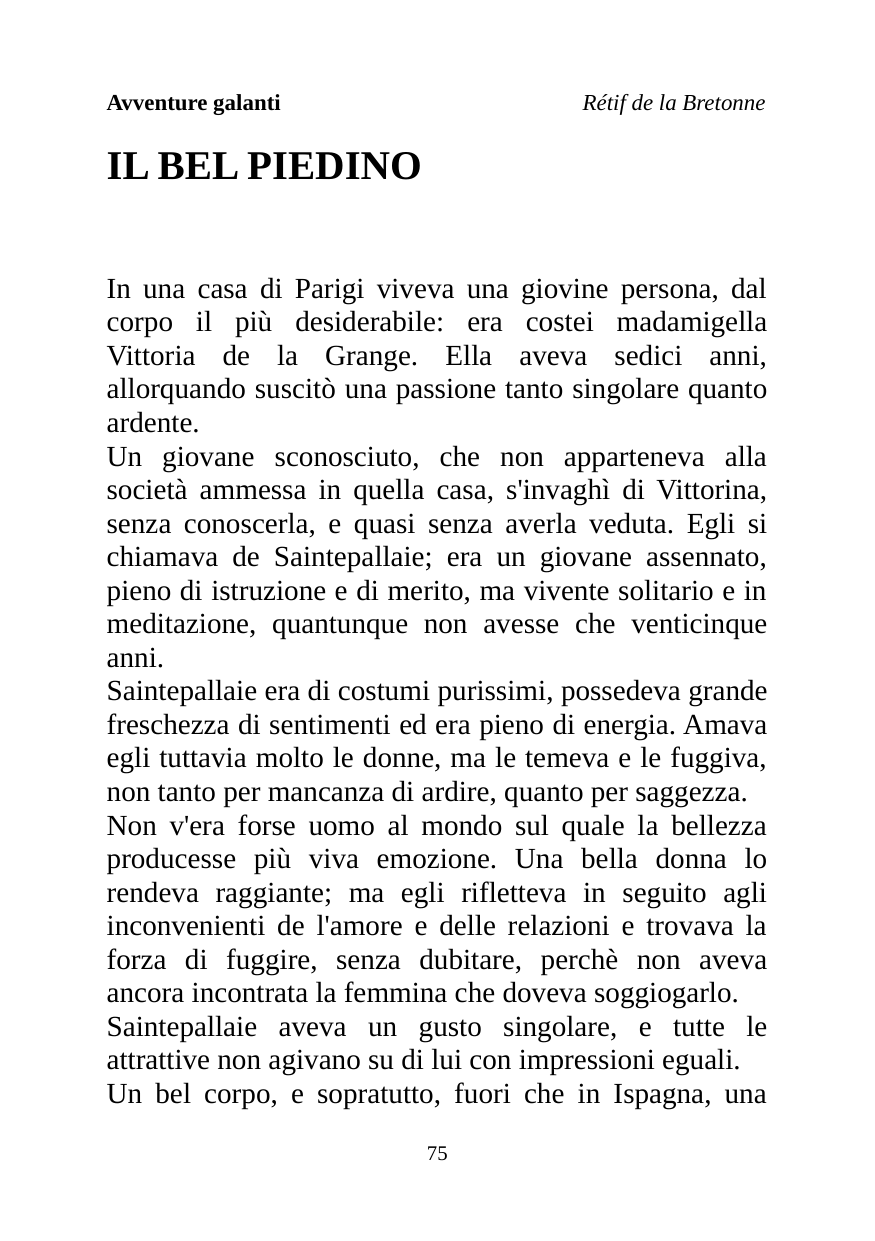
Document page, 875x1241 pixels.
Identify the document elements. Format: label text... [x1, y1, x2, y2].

text In una casa di Parigi viveva una giovine persona, dal corpo il più desiderabile: era costei madamigella Vittoria de la Grange. Ella aveva sedici anni, allorquando suscitò una passione tanto singolare quanto ardente. [106, 271, 768, 439]
text Saintepallaie aveva un gusto singolare, e tutte le attrattive non agivano su di lui con impressioni eguali. [106, 1009, 768, 1076]
subtitle IL BEL PIEDINO [106, 141, 768, 188]
text Un giovane sconosciuto, che non apparteneva alla società ammessa in quella casa, s'invaghì di Vittorina, senza conoscerla, e quasi senza averla veduta. Egli si chiamava de Saintepallaie; era un giovane assennato, pieno di istruzione e di merito, ma vivente solitario e in meditazione, quantunque non avesse che venticinque anni. [106, 439, 768, 673]
text Saintepallaie era di costumi purissimi, possedeva grande freschezza di sentimenti ed era pieno di energia. Amava egli tuttavia molto le donne, ma le temeva e le fuggiva, non tanto per mancanza di ardire, quanto per saggezza. [106, 673, 768, 808]
text Un bel corpo, e sopratutto, fuori che in Ispagna, una [106, 1076, 768, 1109]
text Non v'era forse uomo al mondo sul quale la bellezza producesse più viva emozione. Una bella donna lo rendeva raggiante; ma egli rifletteva in seguito agli inconvenienti de l'amore e delle relazioni e trovava la forza di fuggire, senza dubitare, perchè non aveva ancora incontrata la femmina che doveva soggiogarlo. [106, 808, 768, 1009]
